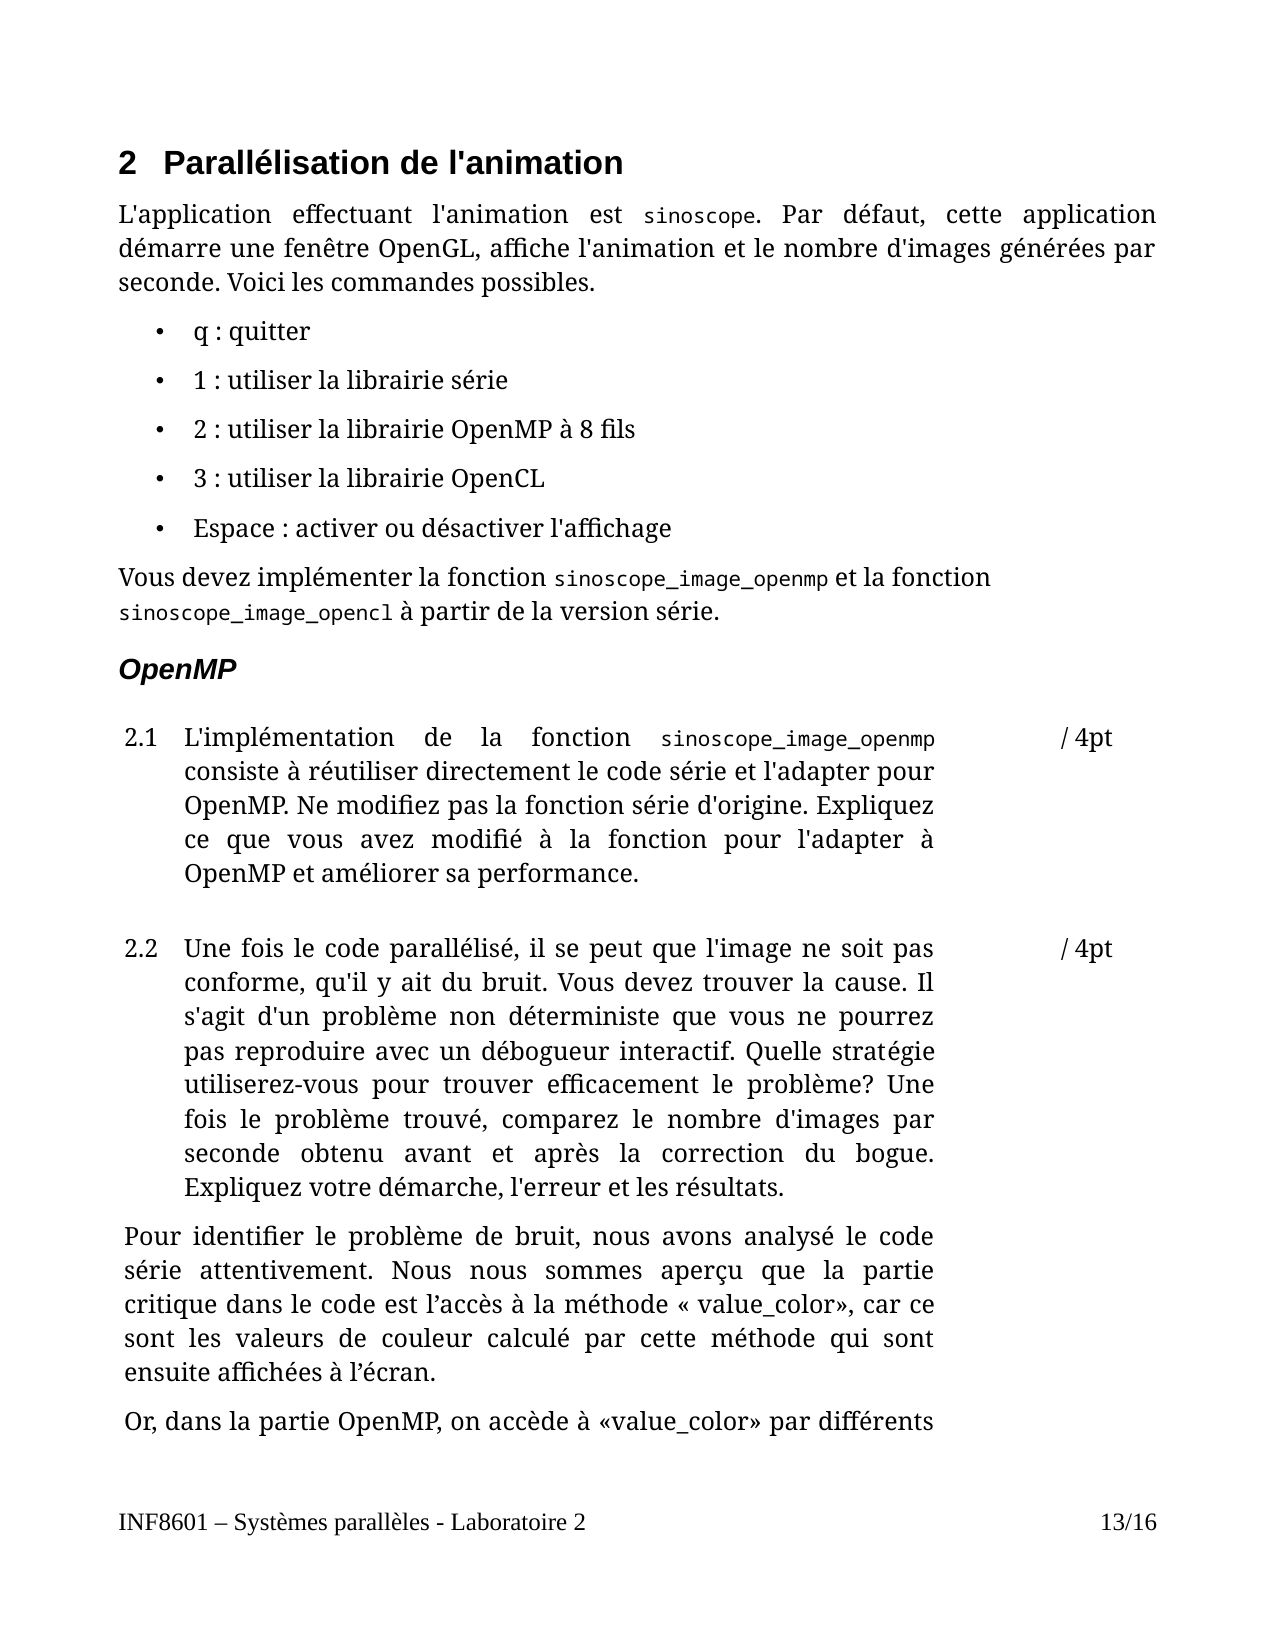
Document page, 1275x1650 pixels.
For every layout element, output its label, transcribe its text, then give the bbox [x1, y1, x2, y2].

list q : quitter [156, 314, 1157, 348]
list 1 : utiliser la librairie série [156, 363, 1157, 397]
text Vous devez implémenter la fonction sinoscope_image_openmp et la fonction sinoscope_image_opencl à partir de la version série. [118, 559, 1157, 627]
table_header [941, 699, 1049, 910]
list 2 : utiliser la librairie OpenMP à 8 fils [156, 412, 1157, 446]
table_header / 4pt [1049, 699, 1157, 910]
subtitle OpenMP [118, 652, 1157, 686]
table_header L'implémentation de la fonction sinoscope_image_openmp consiste à réutiliser directement le code série et l'adapter pour OpenMP. Ne modifiez pas la fonction série d'origine. Expliquez ce que vous avez modifié à la fonction pour l'adapter à OpenMP et améliorer sa performance. [118, 699, 941, 910]
list Espace : activer ou désactiver l'affichage [156, 510, 1157, 544]
table_cell [941, 910, 1049, 1443]
table_cell / 4pt [1049, 910, 1157, 1443]
list 3 : utiliser la librairie OpenCL [156, 461, 1157, 495]
text L'application effectuant l'animation est sinoscope. Par défaut, cette application démarre une fenêtre OpenGL, affiche l'animation et le nombre d'images générées par seconde. Voici les commandes possibles. [118, 197, 1157, 299]
table_cell Une fois le code parallélisé, il se peut que l'image ne soit pas conforme, qu'il y ait du bruit. Vous devez trouver la cause. Il s'agit d'un problème non déterministe que vous ne pourrez pas reproduire avec un débogueur interactif. Quelle stratégie utiliserez-vous pour trouver efficacement le problème? Une fois le problème trouvé, comparez le nombre d'images par seconde obtenu avant et après la correction du bogue. Expliquez votre démarche, l'erreur et les résultats. Pour identifier le problème de bruit, nous avons analysé le code série attentivement. Nous nous sommes aperçu que la partie critique dans le code est l’accès à la méthode « value_color», car ce sont les valeurs de couleur calculé par cette méthode qui sont ensuite affichées à l’écran. Or, dans la partie OpenMP, on accède à «value_color» par différents [118, 910, 941, 1443]
subtitle Parallélisation de l'animation [118, 143, 1157, 182]
